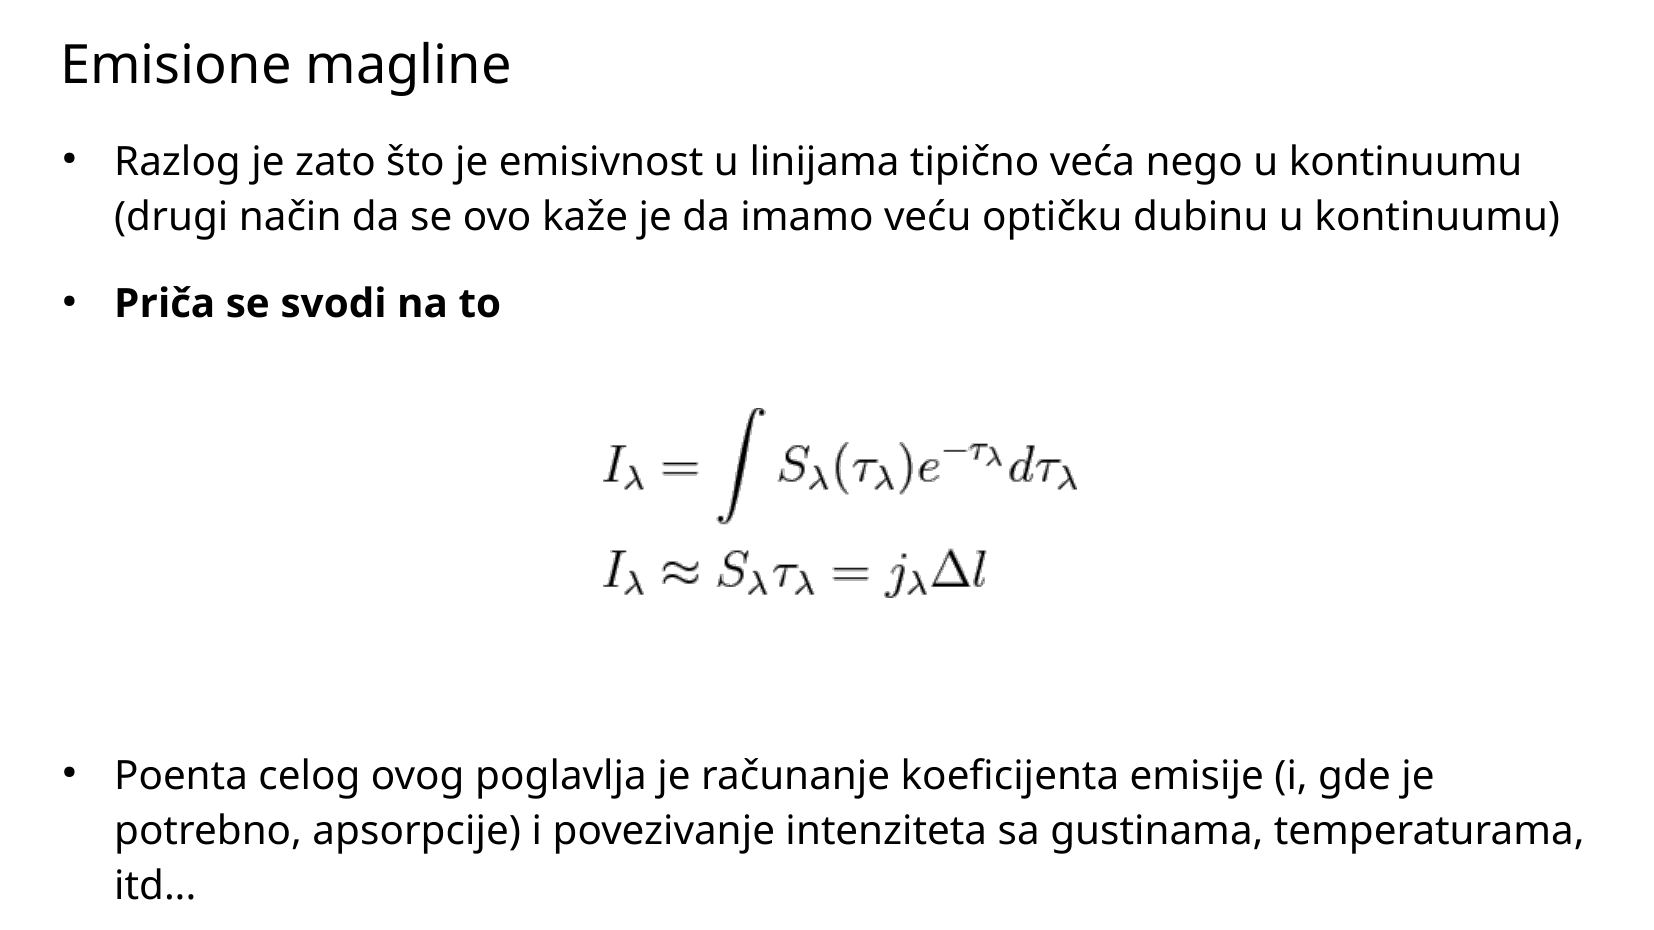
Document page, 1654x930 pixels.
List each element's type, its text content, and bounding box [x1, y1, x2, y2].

list Razlog je zato što je emisivnost u linijama tipično veća nego u kontinuumu (drugi način da se ovo kaže je da imamo veću optičku dubinu u kontinuumu) Priča se svodi na to Poenta celog ovog poglavlja je računanje koeficijenta emisije (i, gde je potrebno, apsorpcije) i povezivanje intenziteta sa gustinama, temperaturama, itd... [45, 132, 1613, 912]
picture [603, 408, 1077, 598]
title Emisione magline [59, 13, 1648, 113]
